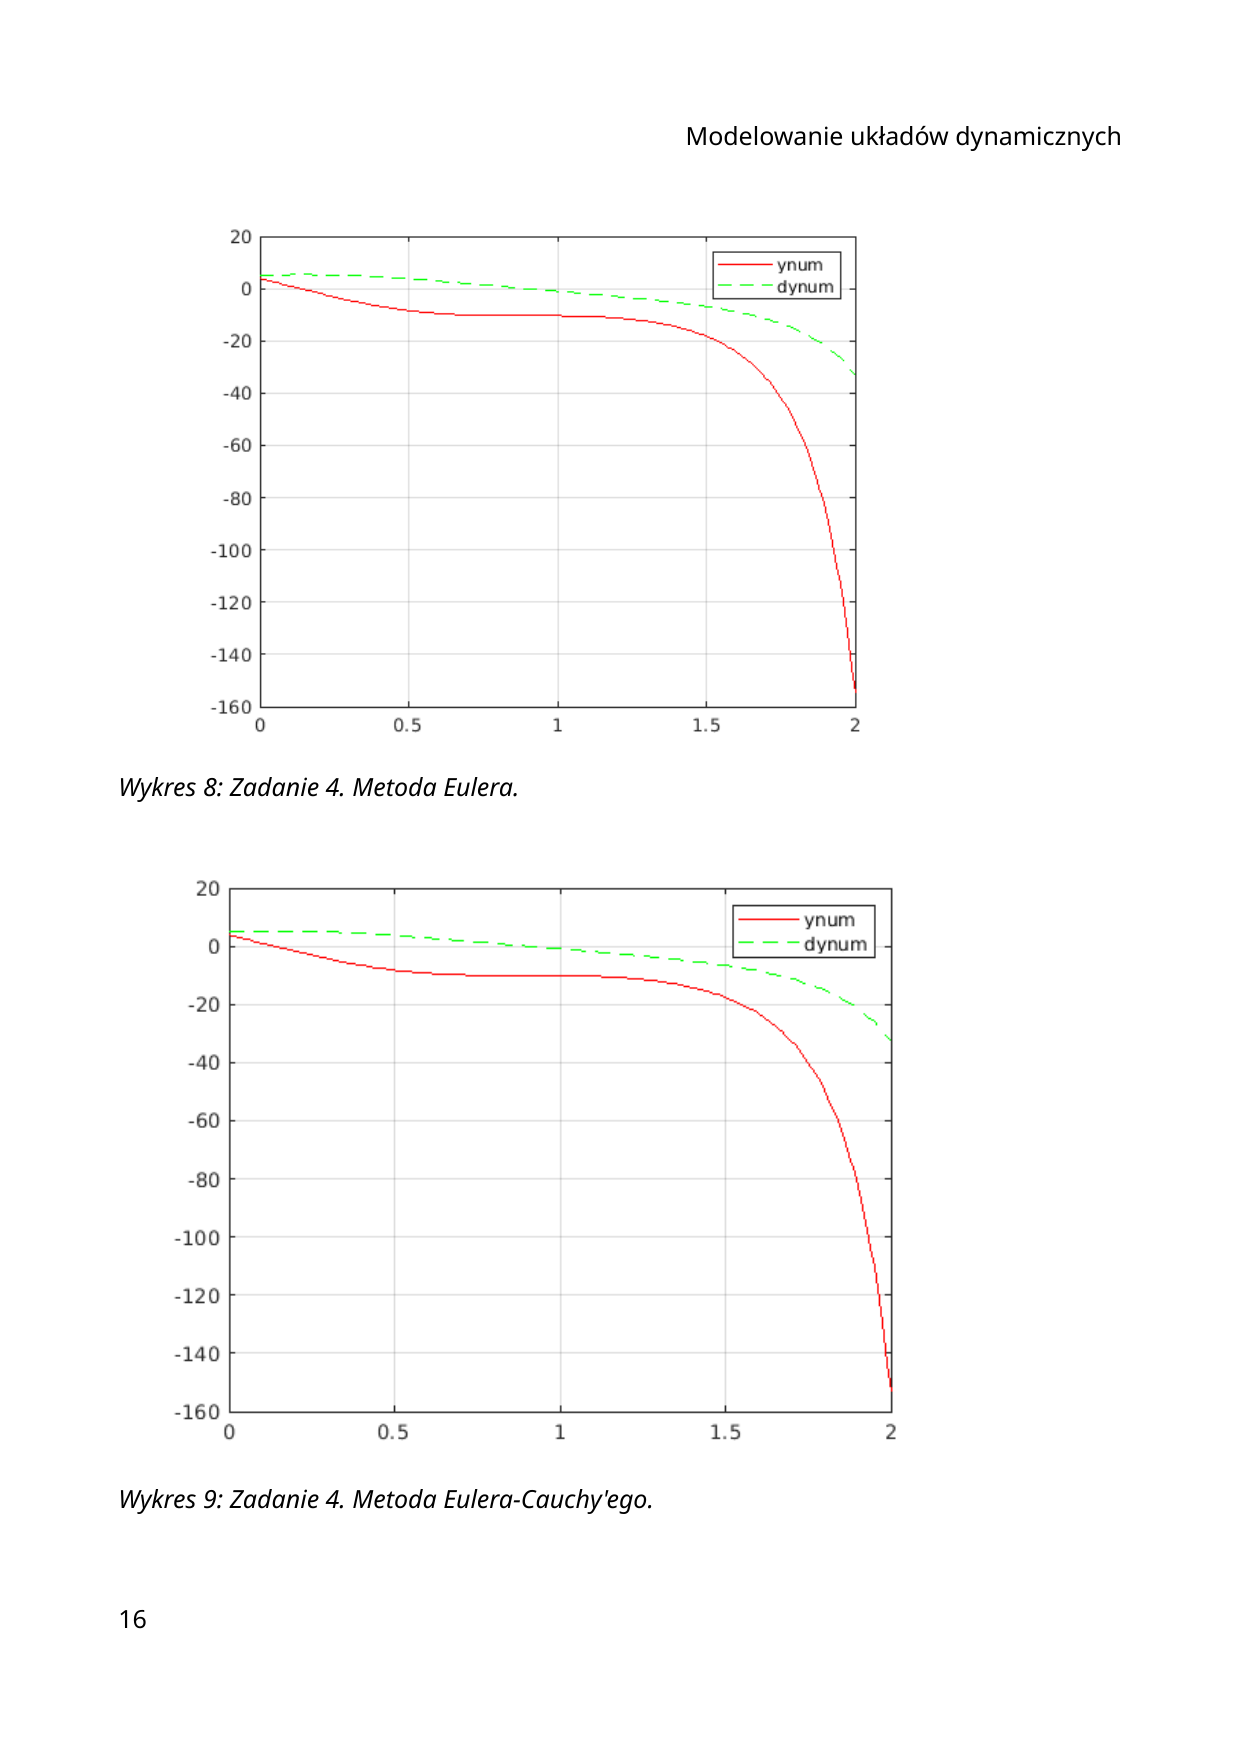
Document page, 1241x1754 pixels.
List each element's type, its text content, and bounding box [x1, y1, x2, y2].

text Wykres 9: Zadanie 4. Metoda Eulera-Cauchy'ego. [118, 1482, 972, 1516]
text Wykres 8: Zadanie 4. Metoda Eulera. [118, 770, 970, 803]
picture [160, 194, 928, 770]
picture [118, 841, 972, 1482]
